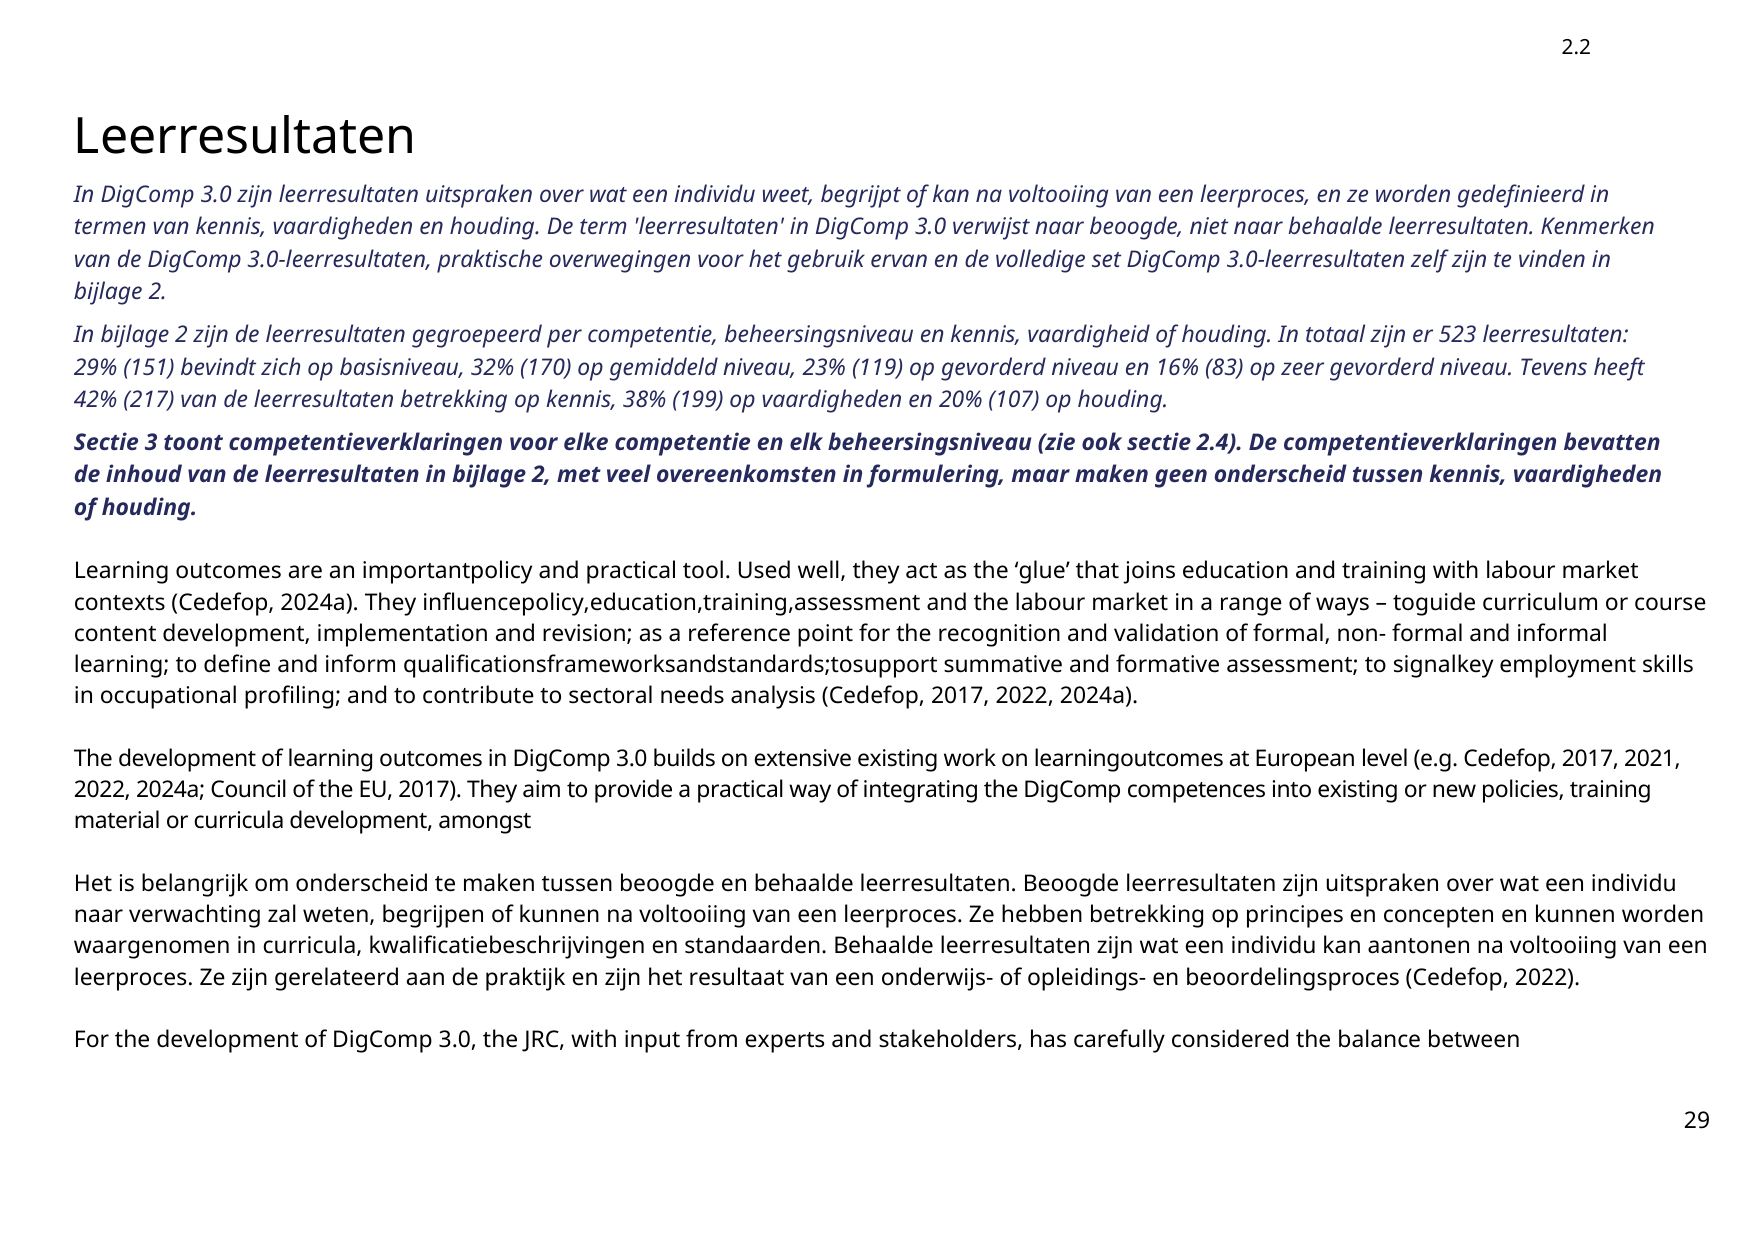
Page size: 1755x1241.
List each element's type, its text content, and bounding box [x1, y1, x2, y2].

text Learning outcomes are an importantpolicy and practical tool. Used well, they act as the ‘glue’ that joins education and training with labour market contexts (Cedefop, 2024a). They influencepolicy,education,training,assessment and the labour market in a range of ways – toguide curriculum or course content development, implementation and revision; as a reference point for the recognition and validation of formal, non- formal and informal learning; to define and inform qualificationsframeworksandstandards;tosupport summative and formative assessment; to signalkey employment skills in occupational profiling; and to contribute to sectoral needs analysis (Cedefop, 2017, 2022, 2024a). [74, 554, 1710, 711]
text For the development of DigComp 3.0, the JRC, with input from experts and stakeholders, has carefully considered the balance between [74, 1023, 1710, 1054]
text Het is belangrijk om onderscheid te maken tussen beoogde en behaalde leerresultaten. Beoogde leerresultaten zijn uitspraken over wat een individu naar verwachting zal weten, begrijpen of kunnen na voltooiing van een leerproces. Ze hebben betrekking op principes en concepten en kunnen worden waargenomen in curricula, kwalificatiebeschrijvingen en standaarden. Behaalde leerresultaten zijn wat een individu kan aantonen na voltooiing van een leerproces. Ze zijn gerelateerd aan de praktijk en zijn het resultaat van een onderwijs- of opleidings- en beoordelingsproces (Cedefop, 2022). [74, 867, 1710, 992]
text In DigComp 3.0 zijn leerresultaten uitspraken over wat een individu weet, begrijpt of kan na voltooiing van een leerproces, en ze worden gedefinieerd in termen van kennis, vaardigheden en houding. De term 'leerresultaten' in DigComp 3.0 verwijst naar beoogde, niet naar behaalde leerresultaten. Kenmerken van de DigComp 3.0-leerresultaten, praktische overwegingen voor het gebruik ervan en de volledige set DigComp 3.0-leerresultaten zelf zijn te vinden in bijlage 2. [74, 178, 1676, 307]
text The development of learning outcomes in DigComp 3.0 builds on extensive existing work on learningoutcomes at European level (e.g. Cedefop, 2017, 2021, 2022, 2024a; Council of the EU, 2017). They aim to provide a practical way of integrating the DigComp competences into existing or new policies, training material or curricula development, amongst [74, 742, 1710, 836]
subtitle Leerresultaten [74, 99, 1710, 168]
text Sectie 3 toont competentieverklaringen voor elke competentie en elk beheersingsniveau (zie ook sectie 2.4). De competentieverklaringen bevatten de inhoud van de leerresultaten in bijlage 2, met veel overeenkomsten in formulering, maar maken geen onderscheid tussen kennis, vaardigheden of houding. [74, 426, 1676, 522]
text In bijlage 2 zijn de leerresultaten gegroepeerd per competentie, beheersingsniveau en kennis, vaardigheid of houding. In totaal zijn er 523 leerresultaten: 29% (151) bevindt zich op basisniveau, 32% (170) op gemiddeld niveau, 23% (119) op gevorderd niveau en 16% (83) op zeer gevorderd niveau. Tevens heeft 42% (217) van de leerresultaten betrekking op kennis, 38% (199) op vaardigheden en 20% (107) op houding. [74, 318, 1676, 414]
